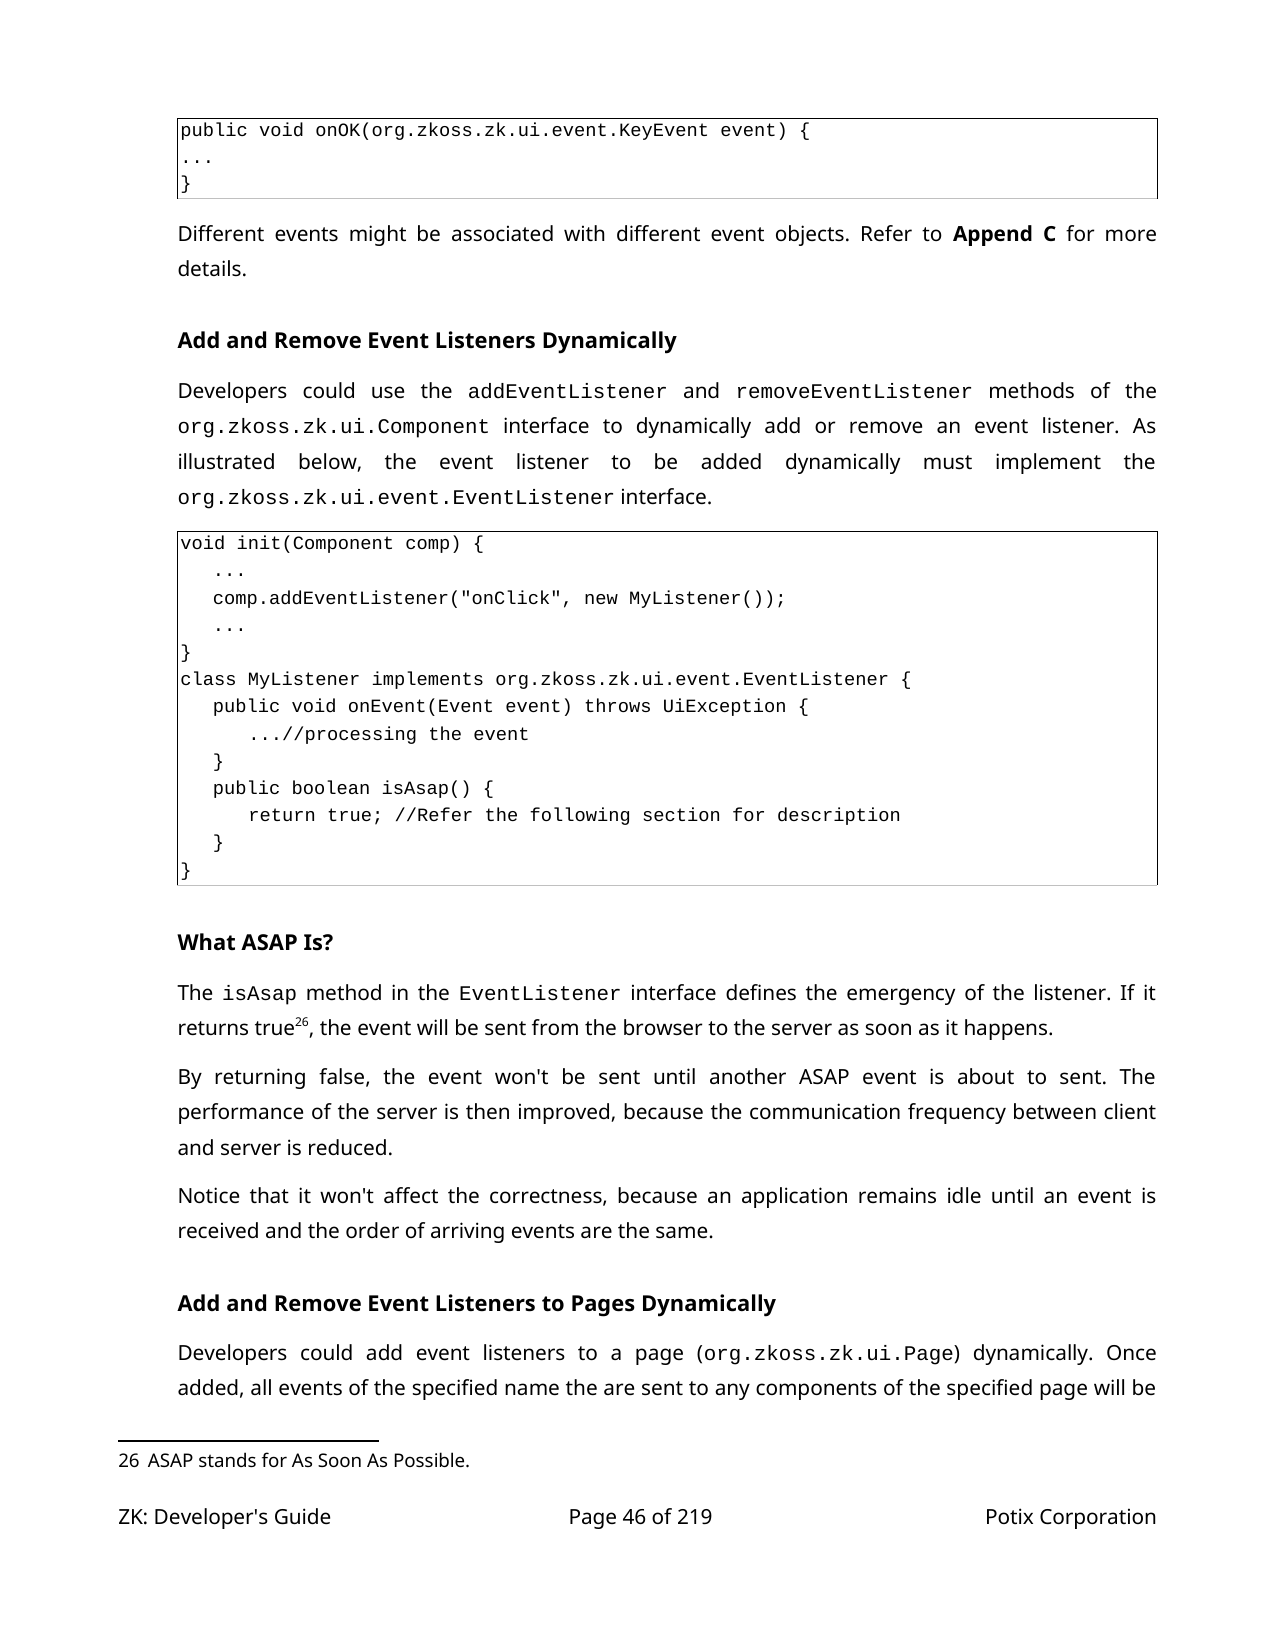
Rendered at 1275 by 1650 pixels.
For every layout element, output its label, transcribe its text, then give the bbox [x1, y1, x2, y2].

text Different events might be associated with different event objects. Refer to Append C for more details. [177, 219, 1157, 283]
text ... [178, 558, 1157, 583]
text The isAsap method in the EventListener interface defines the emergency of the listener. If it returns true, the event will be sent from the browser to the server as soon as it happens. [177, 978, 1157, 1042]
text Developers could add event listeners to a page (org.zkoss.zk.ui.Page) dynamically. Once added, all events of the specified name the are sent to any components of the specified page will be [177, 1338, 1157, 1402]
text void init(Component comp) { [178, 532, 1157, 555]
text } [178, 749, 1157, 773]
text } [178, 830, 1157, 854]
text Developers could use the addEventListener and removeEventListener methods of the org.zkoss.zk.ui.Component interface to dynamically add or remove an event listener. As illustrated below, the event listener to be added dynamically must implement the org.zkoss.zk.ui.event.EventListener interface. [177, 376, 1157, 511]
text By returning false, the event won't be sent until another ASAP event is about to sent. The performance of the server is then improved, because the communication frequency between client and server is reduced. [177, 1062, 1157, 1161]
text ASAP stands for As Soon As Possible. [118, 1447, 1157, 1473]
text ... [178, 613, 1157, 637]
subtitle What ASAP Is? [177, 927, 1157, 957]
subtitle Add and Remove Event Listeners Dynamically [177, 325, 1157, 355]
text return true; //Refer the following section for description [178, 803, 1157, 827]
text ...//processing the event [178, 721, 1157, 746]
text public void onOK(org.zkoss.zk.ui.event.KeyEvent event) { ... } [178, 119, 1157, 198]
text public void onEvent(Event event) throws UiException { [178, 694, 1157, 718]
text class MyListener implements org.zkoss.zk.ui.event.EventListener { [178, 667, 1157, 691]
text Notice that it won't affect the correctness, because an application remains idle until an event is received and the order of arriving events are the same. [177, 1181, 1157, 1245]
subtitle Add and Remove Event Listeners to Pages Dynamically [177, 1287, 1157, 1317]
text } [178, 640, 1157, 664]
text } [178, 857, 1157, 885]
text public boolean isAsap() { [178, 776, 1157, 800]
text comp.addEventListener("onClick", new MyListener()); [178, 586, 1157, 610]
